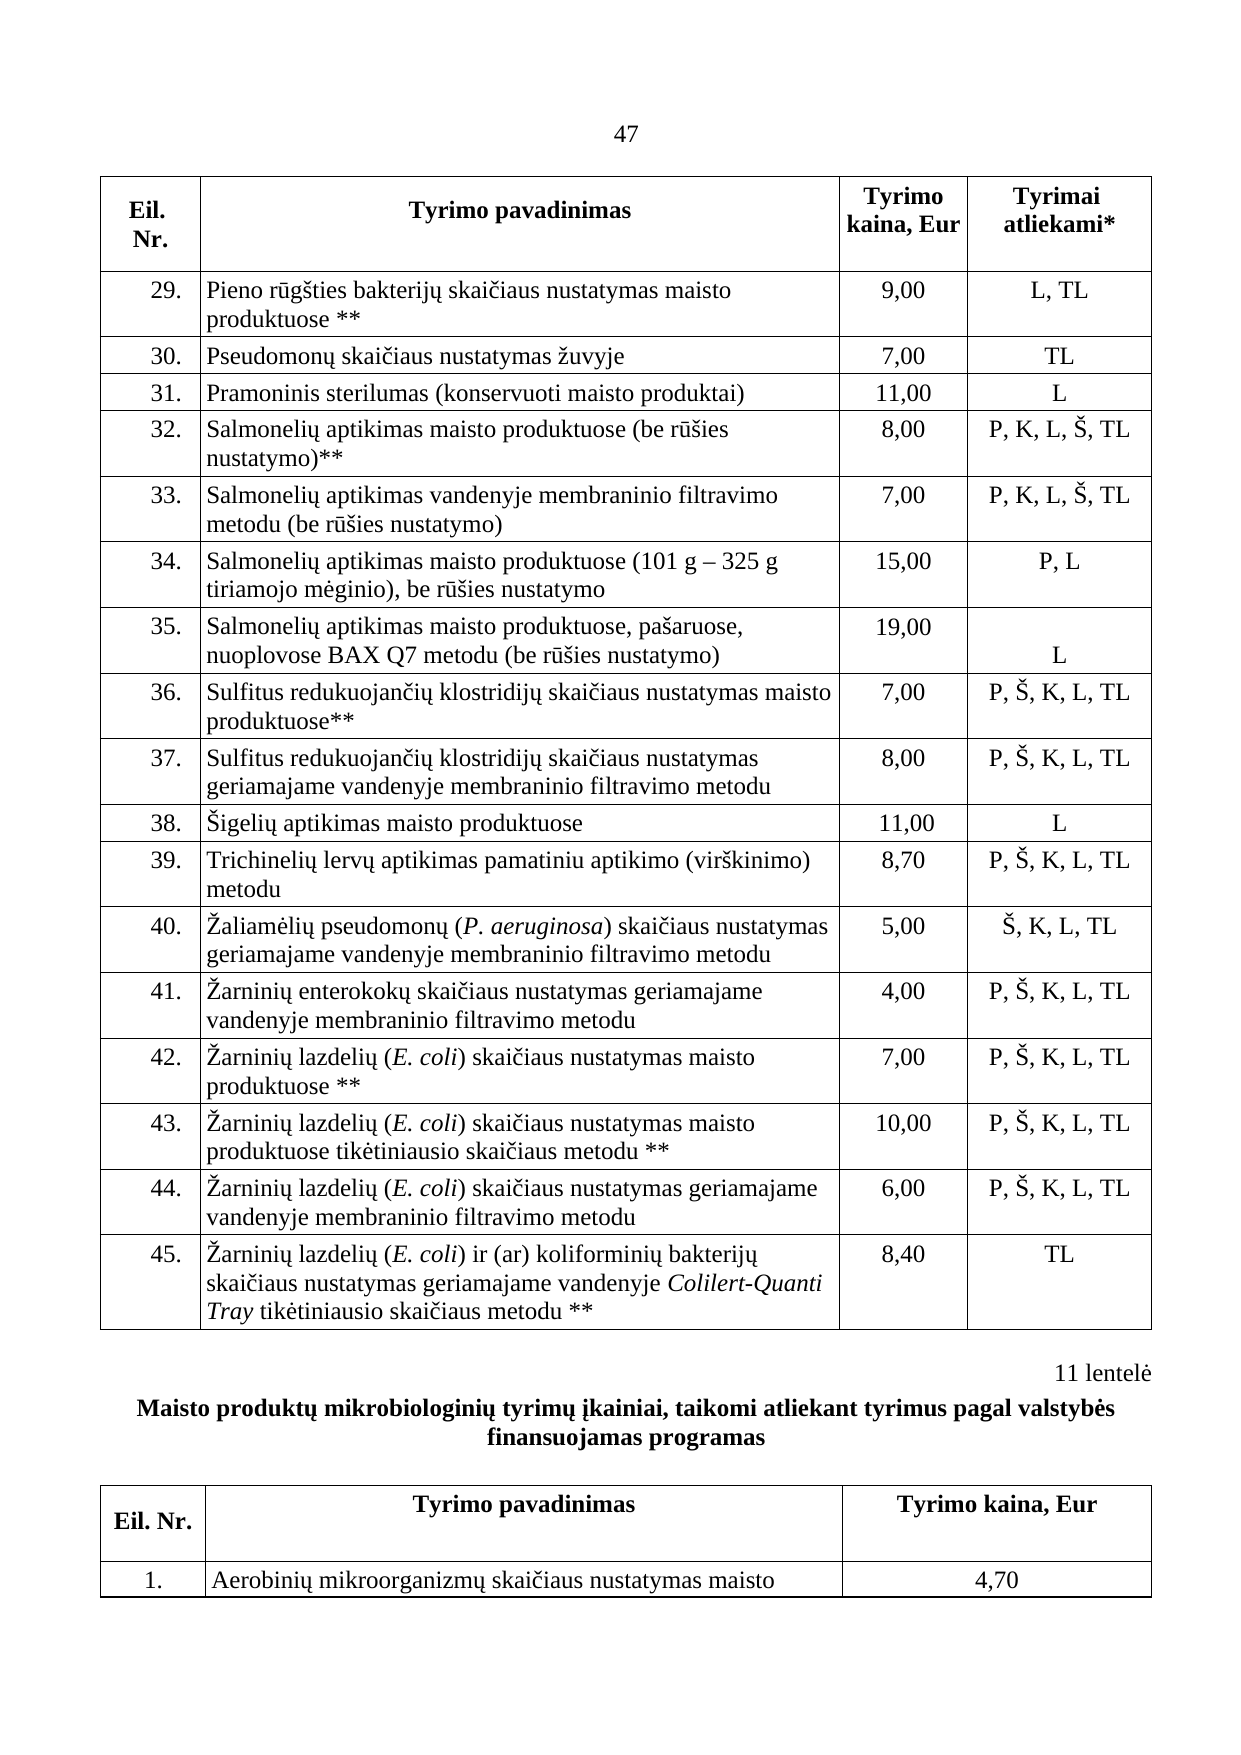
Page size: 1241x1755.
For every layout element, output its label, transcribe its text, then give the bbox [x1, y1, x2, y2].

table_cell Žarninių lazdelių (E. coli) skaičiaus nustatymas geriamajame vandenyje membraninio filtravimo metodu [201, 1170, 839, 1234]
table_cell P, L [968, 542, 1151, 607]
table_cell 7,00 [840, 1039, 967, 1103]
table_cell Žarninių lazdelių (E. coli) ir (ar) koliforminių bakterijų skaičiaus nustatymas geriamajame vandenyje Colilert-Quanti Tray tikėtiniausio skaičiaus metodu ** [201, 1235, 839, 1329]
table_cell P, Š, K, L, TL [968, 842, 1151, 906]
table_header Eil. Nr. [101, 177, 200, 271]
table_cell 35. [101, 608, 200, 672]
table_cell 8,70 [840, 842, 967, 906]
table_cell Žarninių lazdelių (E. coli) skaičiaus nustatymas maisto produktuose tikėtiniausio skaičiaus metodu ** [201, 1104, 839, 1169]
table_cell 7,00 [840, 674, 967, 738]
table_cell 11,00 [840, 374, 967, 410]
table_cell Aerobinių mikroorganizmų skaičiaus nustatymas maisto [206, 1562, 842, 1596]
table_cell 29. [101, 272, 200, 336]
table_cell 10,00 [840, 1104, 967, 1169]
table_cell 39. [101, 842, 200, 906]
table_cell P, Š, K, L, TL [968, 1104, 1151, 1169]
table_cell 34. [101, 542, 200, 607]
table_cell L [968, 608, 1151, 672]
table_cell Pseudomonų skaičiaus nustatymas žuvyje [201, 337, 839, 373]
table_cell Trichinelių lervų aptikimas pamatiniu aptikimo (virškinimo) metodu [201, 842, 839, 906]
table_cell 44. [101, 1170, 200, 1234]
table_cell P, Š, K, L, TL [968, 1170, 1151, 1234]
table_cell L [968, 374, 1151, 410]
table_cell 37. [101, 739, 200, 804]
table_cell P, Š, K, L, TL [968, 973, 1151, 1037]
table_cell 8,00 [840, 739, 967, 804]
table_cell 8,40 [840, 1235, 967, 1329]
table_header Tyrimai atliekami* [968, 177, 1151, 271]
table_header Tyrimo kaina, Eur [840, 177, 967, 271]
table_cell Žarninių lazdelių (E. coli) skaičiaus nustatymas maisto produktuose ** [201, 1039, 839, 1103]
table_cell 15,00 [840, 542, 967, 607]
table_cell 38. [101, 805, 200, 841]
table_cell Žarninių enterokokų skaičiaus nustatymas geriamajame vandenyje membraninio filtravimo metodu [201, 973, 839, 1037]
text 11 lentelė [100, 1358, 1152, 1387]
table_header Tyrimo kaina, Eur [843, 1486, 1151, 1561]
table_cell 43. [101, 1104, 200, 1169]
table_cell 11,00 [840, 805, 967, 841]
table_cell 4,00 [840, 973, 967, 1037]
table_cell 8,00 [840, 411, 967, 476]
table_cell Sulfitus redukuojančių klostridijų skaičiaus nustatymas geriamajame vandenyje membraninio filtravimo metodu [201, 739, 839, 804]
table_cell 9,00 [840, 272, 967, 336]
table_cell Salmonelių aptikimas vandenyje membraninio filtravimo metodu (be rūšies nustatymo) [201, 477, 839, 541]
table_cell 4,70 [843, 1562, 1151, 1596]
table_cell Salmonelių aptikimas maisto produktuose (101 g – 325 g tiriamojo mėginio), be rūšies nustatymo [201, 542, 839, 607]
table_cell Š, K, L, TL [968, 907, 1151, 972]
text Maisto produktų mikrobiologinių tyrimų įkainiai, taikomi atliekant tyrimus pagal valstybės finansuojamas programas [100, 1393, 1152, 1451]
table_cell 30. [101, 337, 200, 373]
table_cell Pieno rūgšties bakterijų skaičiaus nustatymas maisto produktuose ** [201, 272, 839, 336]
table_cell P, Š, K, L, TL [968, 739, 1151, 804]
table_cell 32. [101, 411, 200, 476]
table_cell 31. [101, 374, 200, 410]
table_cell 5,00 [840, 907, 967, 972]
table_cell Salmonelių aptikimas maisto produktuose, pašaruose, nuoplovose BAX Q7 metodu (be rūšies nustatymo) [201, 608, 839, 672]
table_cell L [968, 805, 1151, 841]
table_cell P, Š, K, L, TL [968, 674, 1151, 738]
table_cell P, K, L, Š, TL [968, 411, 1151, 476]
table_cell P, Š, K, L, TL [968, 1039, 1151, 1103]
table_cell 45. [101, 1235, 200, 1329]
table_cell 36. [101, 674, 200, 738]
table_cell Pramoninis sterilumas (konservuoti maisto produktai) [201, 374, 839, 410]
table_cell 1. [101, 1562, 205, 1596]
table_cell L, TL [968, 272, 1151, 336]
table_cell 40. [101, 907, 200, 972]
table_header Tyrimo pavadinimas [206, 1486, 842, 1561]
table_cell 7,00 [840, 477, 967, 541]
table_cell Sulfitus redukuojančių klostridijų skaičiaus nustatymas maisto produktuose** [201, 674, 839, 738]
table_header Eil. Nr. [101, 1486, 205, 1561]
table_cell TL [968, 337, 1151, 373]
table_cell TL [968, 1235, 1151, 1329]
table_cell 7,00 [840, 337, 967, 373]
table_cell 41. [101, 973, 200, 1037]
table_cell 6,00 [840, 1170, 967, 1234]
table_cell 33. [101, 477, 200, 541]
table_cell Salmonelių aptikimas maisto produktuose (be rūšies nustatymo)** [201, 411, 839, 476]
table_header Tyrimo pavadinimas [201, 177, 839, 271]
table_cell Žaliamėlių pseudomonų (P. aeruginosa) skaičiaus nustatymas geriamajame vandenyje membraninio filtravimo metodu [201, 907, 839, 972]
table_cell Šigelių aptikimas maisto produktuose [201, 805, 839, 841]
table_cell 42. [101, 1039, 200, 1103]
table_cell 19,00 [840, 608, 967, 672]
table_cell P, K, L, Š, TL [968, 477, 1151, 541]
